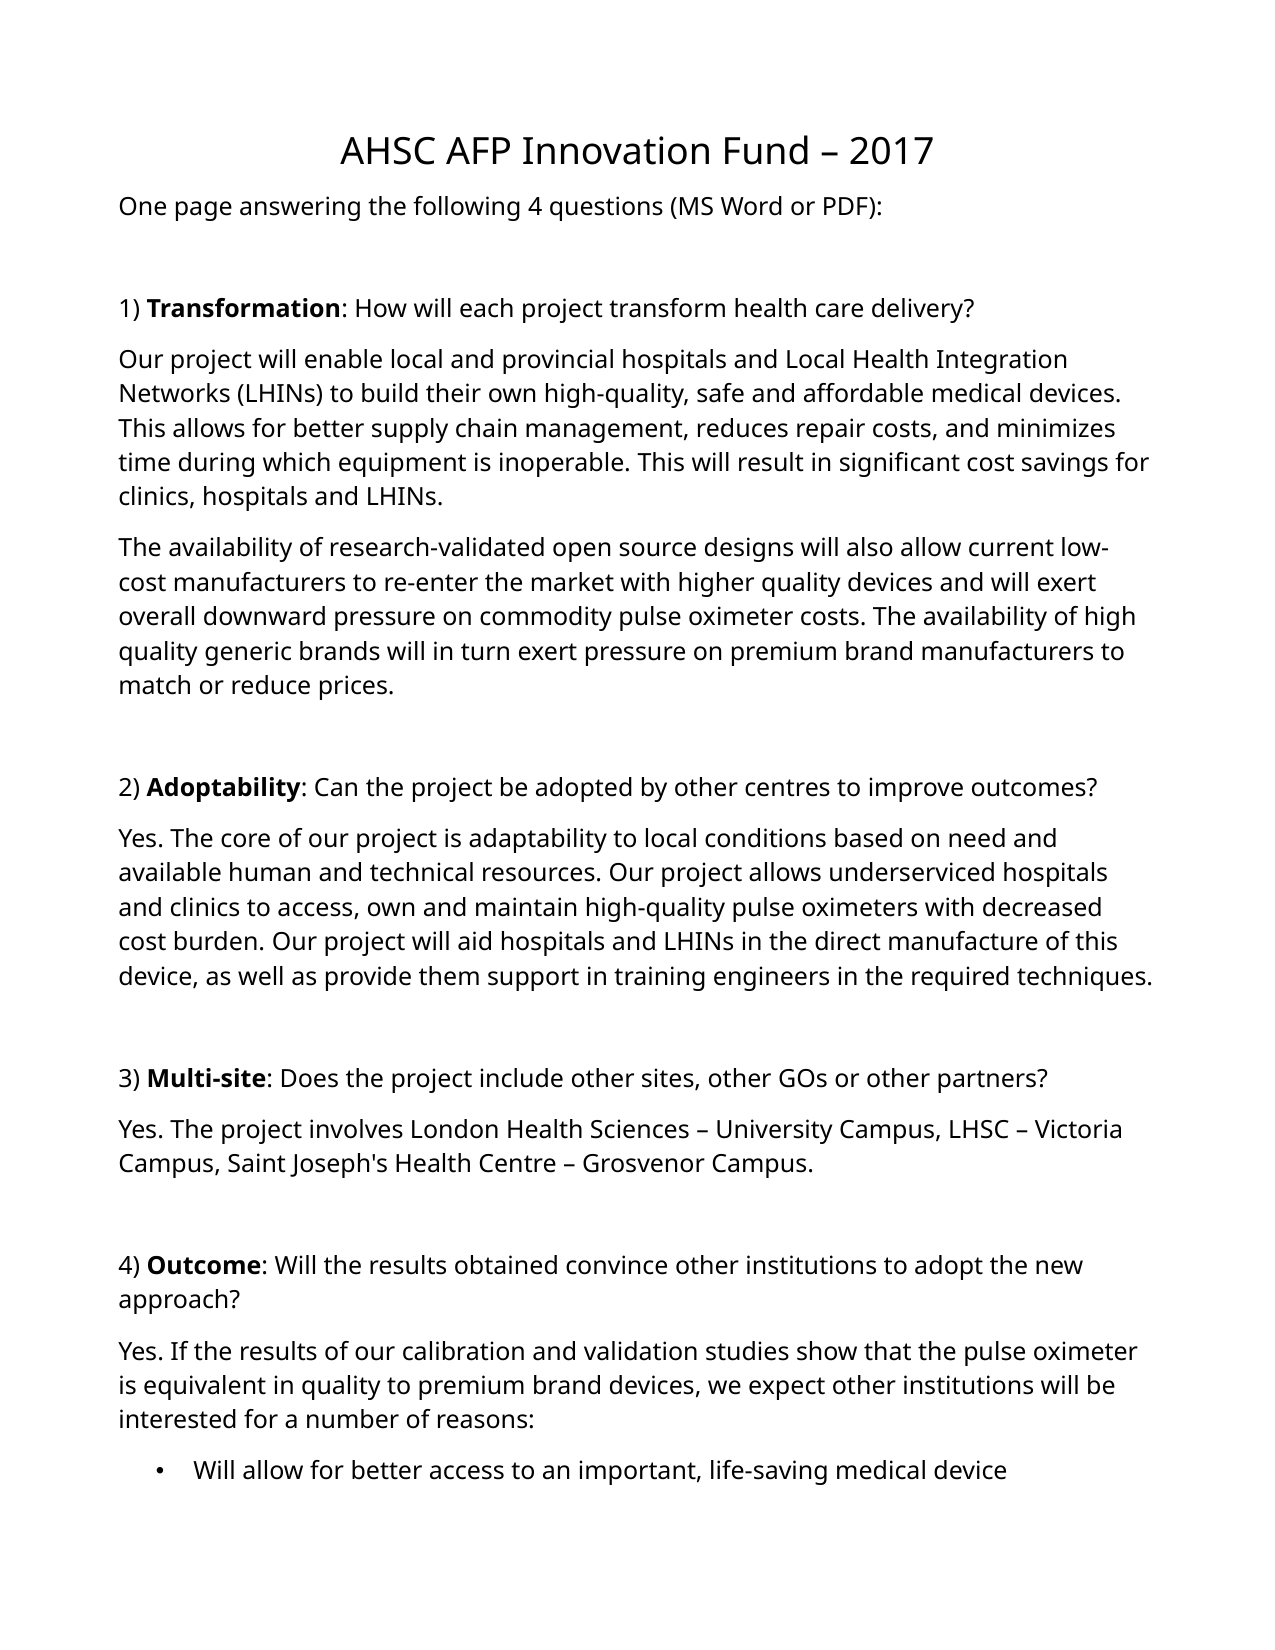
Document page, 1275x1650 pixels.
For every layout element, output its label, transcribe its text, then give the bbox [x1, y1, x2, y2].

text Yes. If the results of our calibration and validation studies show that the pulse oximeter is equivalent in quality to premium brand devices, we expect other institutions will be interested for a number of reasons: [118, 1333, 1157, 1436]
text One page answering the following 4 questions (MS Word or PDF): [118, 188, 1157, 222]
text Yes. The project involves London Health Sciences – University Campus, LHSC – Victoria Campus, Saint Joseph's Health Centre – Grosvenor Campus. [118, 1111, 1157, 1180]
list Will allow for better access to an important, life-saving medical device [156, 1453, 1157, 1487]
text Our project will enable local and provincial hospitals and Local Health Integration Networks (LHINs) to build their own high-quality, safe and affordable medical devices. This allows for better supply chain management, reduces repair costs, and minimizes time during which equipment is inoperable. This will result in significant cost savings for clinics, hospitals and LHINs. [118, 341, 1157, 513]
text 1) Transformation: How will each project transform health care delivery? [118, 290, 1157, 324]
text The availability of research-validated open source designs will also allow current low-cost manufacturers to re-enter the market with higher quality devices and will exert overall downward pressure on commodity pulse oximeter costs. The availability of high quality generic brands will in turn exert pressure on premium brand manufacturers to match or reduce prices. [118, 530, 1157, 702]
text 4) Outcome: Will the results obtained convince other institutions to adopt the new approach? [118, 1248, 1157, 1316]
text 2) Adoptability: Can the project be adopted by other centres to improve outcomes? [118, 769, 1157, 804]
subtitle AHSC AFP Innovation Fund – 2017 [118, 124, 1157, 175]
text Yes. The core of our project is adaptability to local conditions based on need and available human and technical resources. Our project allows underserviced hospitals and clinics to access, own and maintain high-quality pulse oximeters with decreased cost burden. Our project will aid hospitals and LHINs in the direct manufacture of this device, as well as provide them support in training engineers in the required techniques. [118, 821, 1157, 992]
text 3) Multi-site: Does the project include other sites, other GOs or other partners? [118, 1060, 1157, 1094]
